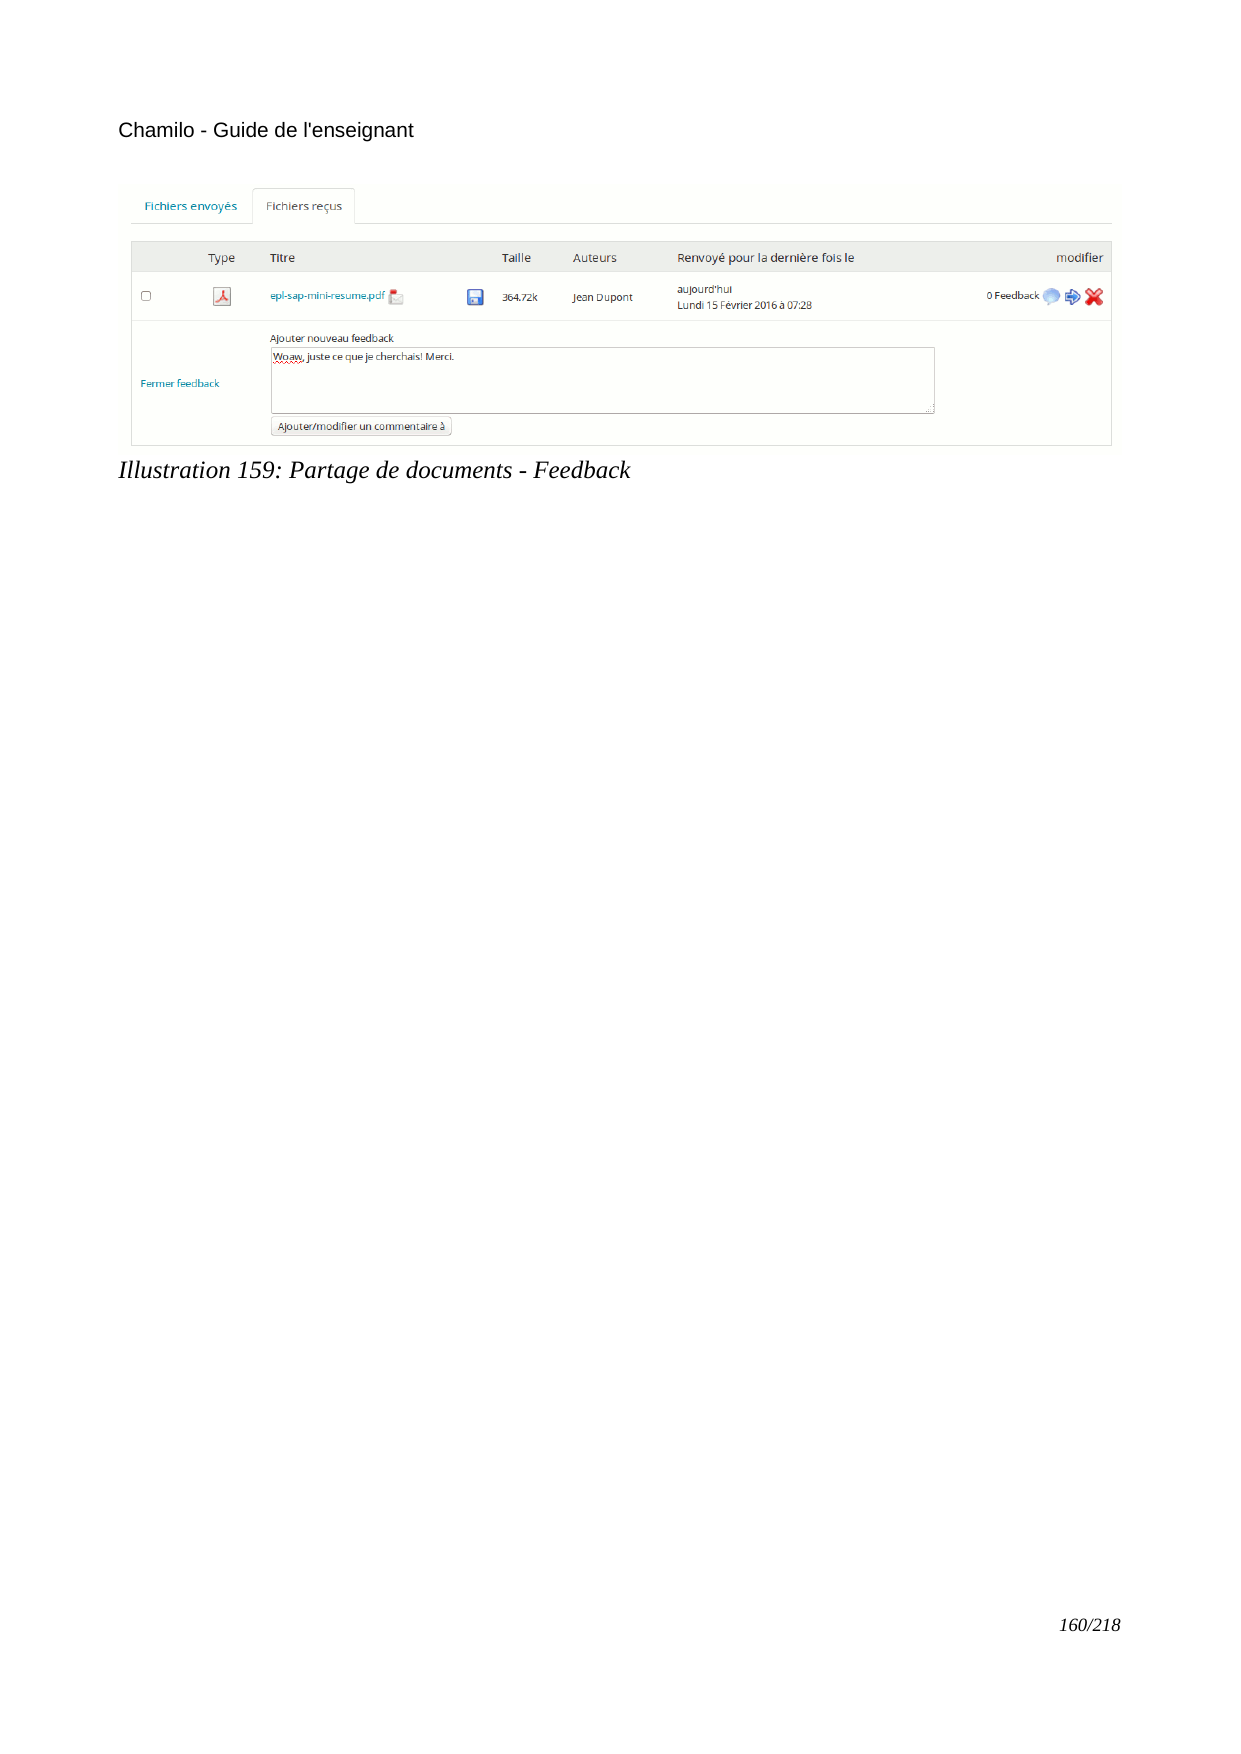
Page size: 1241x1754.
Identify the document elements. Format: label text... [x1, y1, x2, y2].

text Illustration 159: Partage de documents - Feedback [118, 455, 1122, 483]
picture [118, 184, 1122, 455]
